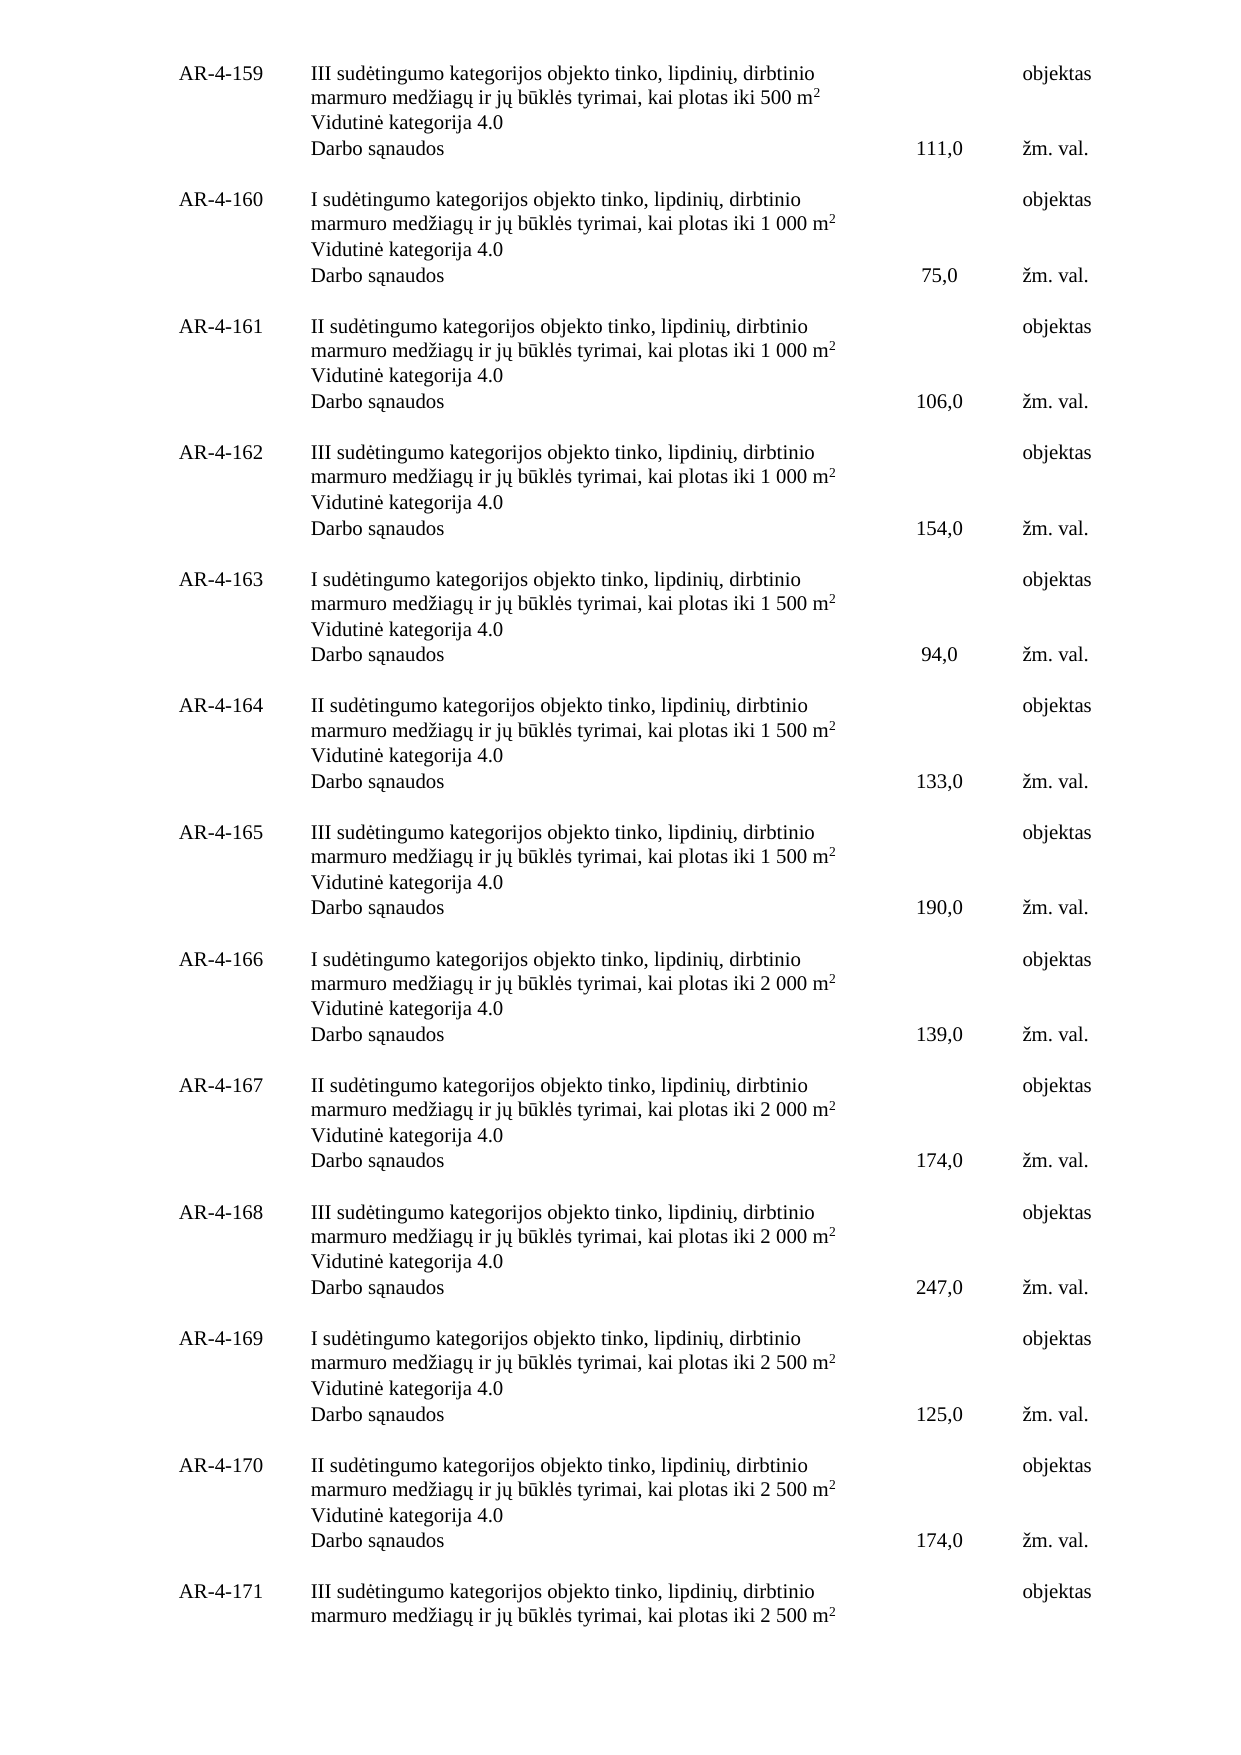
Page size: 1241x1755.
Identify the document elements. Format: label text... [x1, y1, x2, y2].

table_cell [858, 1248, 1021, 1273]
table_cell objektas [1021, 439, 1181, 488]
table_cell [1021, 1121, 1181, 1147]
table_cell 154,0 [858, 514, 1021, 540]
table_cell [309, 1552, 858, 1578]
table_cell Darbo sąnaudos [309, 261, 858, 287]
table_cell objektas [1021, 1198, 1181, 1248]
table_cell Vidutinė kategorija 4.0 [309, 1248, 858, 1273]
table_cell 106,0 [858, 388, 1021, 413]
table_cell objektas [1021, 1325, 1181, 1374]
table_cell [858, 819, 1021, 868]
table_cell Vidutinė kategorija 4.0 [309, 362, 858, 387]
table_cell [1021, 1173, 1181, 1198]
table_cell Vidutinė kategorija 4.0 [309, 1374, 858, 1400]
table_cell [858, 1578, 1021, 1627]
table_cell 174,0 [858, 1527, 1021, 1552]
table_cell 94,0 [858, 641, 1021, 666]
table_cell žm. val. [1021, 1400, 1181, 1426]
table_cell [177, 134, 309, 160]
table_cell [177, 235, 309, 261]
table_cell [858, 793, 1021, 818]
table_cell [177, 514, 309, 540]
table_cell žm. val. [1021, 641, 1181, 666]
table_cell objektas [1021, 819, 1181, 868]
table_cell [858, 109, 1021, 134]
table_cell [858, 1299, 1021, 1325]
table_cell [1021, 666, 1181, 692]
table_cell [177, 1552, 309, 1578]
table_cell [858, 1121, 1021, 1147]
table_cell žm. val. [1021, 134, 1181, 160]
table_cell [858, 439, 1021, 488]
table_cell [858, 868, 1021, 894]
table_cell objektas [1021, 692, 1181, 742]
table_cell [1021, 413, 1181, 439]
table_cell Vidutinė kategorija 4.0 [309, 868, 858, 894]
table_cell [177, 1173, 309, 1198]
table_cell [309, 287, 858, 312]
table_cell Darbo sąnaudos [309, 1020, 858, 1046]
table_cell 75,0 [858, 261, 1021, 287]
table_cell AR-4-161 [177, 312, 309, 362]
table_cell [858, 413, 1021, 439]
table_cell [309, 160, 858, 186]
table_cell [1021, 1299, 1181, 1325]
table_cell AR-4-159 [177, 59, 309, 109]
table_cell AR-4-167 [177, 1072, 309, 1121]
table_cell [177, 1374, 309, 1400]
table_cell AR-4-162 [177, 439, 309, 488]
table_cell [1021, 540, 1181, 565]
table_cell [858, 1501, 1021, 1527]
table_cell I sudėtingumo kategorijos objekto tinko, lipdinių, dirbtinio marmuro medžiagų ir jų būklės tyrimai, kai plotas iki 2 500 m2 [309, 1325, 858, 1374]
table_cell [309, 1173, 858, 1198]
table_cell [177, 1020, 309, 1046]
table_cell III sudėtingumo kategorijos objekto tinko, lipdinių, dirbtinio marmuro medžiagų ir jų būklės tyrimai, kai plotas iki 1 000 m2 [309, 439, 858, 488]
table_cell Vidutinė kategorija 4.0 [309, 1121, 858, 1147]
table_cell [177, 413, 309, 439]
table_cell II sudėtingumo kategorijos objekto tinko, lipdinių, dirbtinio marmuro medžiagų ir jų būklės tyrimai, kai plotas iki 1 000 m2 [309, 312, 858, 362]
table_cell 139,0 [858, 1020, 1021, 1046]
table_cell [177, 641, 309, 666]
table_cell [309, 1299, 858, 1325]
table_cell I sudėtingumo kategorijos objekto tinko, lipdinių, dirbtinio marmuro medžiagų ir jų būklės tyrimai, kai plotas iki 1 000 m2 [309, 186, 858, 235]
table_cell [858, 692, 1021, 742]
table_cell Vidutinė kategorija 4.0 [309, 1501, 858, 1527]
table_cell [177, 109, 309, 134]
table_cell [1021, 793, 1181, 818]
table_cell 125,0 [858, 1400, 1021, 1426]
table_cell [858, 1173, 1021, 1198]
table_cell objektas [1021, 565, 1181, 615]
table_cell [177, 287, 309, 312]
table_cell [177, 767, 309, 793]
table_cell [177, 1426, 309, 1451]
table_cell [858, 59, 1021, 109]
table_cell [858, 1046, 1021, 1072]
table_cell [858, 995, 1021, 1020]
table_cell Vidutinė kategorija 4.0 [309, 109, 858, 134]
table_cell [309, 540, 858, 565]
table_cell [177, 919, 309, 945]
table_cell žm. val. [1021, 1020, 1181, 1046]
table_cell Darbo sąnaudos [309, 1400, 858, 1426]
table_cell [858, 287, 1021, 312]
table_cell [1021, 742, 1181, 767]
table_cell [309, 666, 858, 692]
table_cell [309, 919, 858, 945]
table_cell [177, 388, 309, 413]
table_cell žm. val. [1021, 1527, 1181, 1552]
table_cell [177, 615, 309, 641]
table_cell 111,0 [858, 134, 1021, 160]
table_cell Darbo sąnaudos [309, 514, 858, 540]
table_cell [177, 160, 309, 186]
table_cell [858, 666, 1021, 692]
table_cell [858, 945, 1021, 995]
table_cell [858, 1072, 1021, 1121]
table_cell objektas [1021, 312, 1181, 362]
table_cell žm. val. [1021, 514, 1181, 540]
table_cell III sudėtingumo kategorijos objekto tinko, lipdinių, dirbtinio marmuro medžiagų ir jų būklės tyrimai, kai plotas iki 2 000 m2 [309, 1198, 858, 1248]
table_cell [858, 742, 1021, 767]
table_cell [177, 261, 309, 287]
table_cell objektas [1021, 1072, 1181, 1121]
table_cell objektas [1021, 1451, 1181, 1501]
table_cell [858, 362, 1021, 387]
table_cell [177, 1400, 309, 1426]
table_cell [1021, 109, 1181, 134]
table_cell [1021, 1501, 1181, 1527]
table_cell žm. val. [1021, 1274, 1181, 1299]
table_cell [858, 1198, 1021, 1248]
table_cell [858, 540, 1021, 565]
table_cell [858, 1325, 1021, 1374]
table_cell [1021, 1426, 1181, 1451]
table_cell 133,0 [858, 767, 1021, 793]
table_cell Vidutinė kategorija 4.0 [309, 742, 858, 767]
table_cell [1021, 1248, 1181, 1273]
table_cell Vidutinė kategorija 4.0 [309, 235, 858, 261]
table_cell [858, 565, 1021, 615]
table_cell Vidutinė kategorija 4.0 [309, 489, 858, 514]
table_cell III sudėtingumo kategorijos objekto tinko, lipdinių, dirbtinio marmuro medžiagų ir jų būklės tyrimai, kai plotas iki 1 500 m2 [309, 819, 858, 868]
table_cell [309, 1046, 858, 1072]
table_cell [1021, 362, 1181, 387]
table_cell AR-4-171 [177, 1578, 309, 1627]
table_cell [177, 742, 309, 767]
table_cell [858, 489, 1021, 514]
table_cell Darbo sąnaudos [309, 894, 858, 919]
table_cell [1021, 235, 1181, 261]
table_cell [1021, 919, 1181, 945]
table_cell [1021, 1552, 1181, 1578]
table_cell [1021, 489, 1181, 514]
table_cell [177, 1501, 309, 1527]
table_cell [177, 666, 309, 692]
table_cell Darbo sąnaudos [309, 134, 858, 160]
table_cell [858, 1451, 1021, 1501]
table_cell 247,0 [858, 1274, 1021, 1299]
table_cell II sudėtingumo kategorijos objekto tinko, lipdinių, dirbtinio marmuro medžiagų ir jų būklės tyrimai, kai plotas iki 2 000 m2 [309, 1072, 858, 1121]
table_cell Darbo sąnaudos [309, 1147, 858, 1172]
table_cell AR-4-166 [177, 945, 309, 995]
table_cell 174,0 [858, 1147, 1021, 1172]
table_cell objektas [1021, 59, 1181, 109]
table_cell [1021, 1046, 1181, 1072]
table_cell [309, 413, 858, 439]
table_cell [177, 868, 309, 894]
table_cell [858, 160, 1021, 186]
table_cell [177, 995, 309, 1020]
table_cell [1021, 615, 1181, 641]
table_cell I sudėtingumo kategorijos objekto tinko, lipdinių, dirbtinio marmuro medžiagų ir jų būklės tyrimai, kai plotas iki 2 000 m2 [309, 945, 858, 995]
table_cell objektas [1021, 186, 1181, 235]
table_cell [177, 1046, 309, 1072]
table_cell objektas [1021, 1578, 1181, 1627]
table_cell AR-4-165 [177, 819, 309, 868]
table_cell žm. val. [1021, 1147, 1181, 1172]
table_cell Darbo sąnaudos [309, 388, 858, 413]
table_cell [177, 1147, 309, 1172]
table_cell [177, 489, 309, 514]
table_cell [858, 1374, 1021, 1400]
table_cell objektas [1021, 945, 1181, 995]
table_cell [177, 1248, 309, 1273]
table_cell II sudėtingumo kategorijos objekto tinko, lipdinių, dirbtinio marmuro medžiagų ir jų būklės tyrimai, kai plotas iki 1 500 m2 [309, 692, 858, 742]
table_cell [177, 1274, 309, 1299]
table_cell Vidutinė kategorija 4.0 [309, 995, 858, 1020]
table_cell AR-4-164 [177, 692, 309, 742]
table_cell [858, 1426, 1021, 1451]
table_cell [1021, 995, 1181, 1020]
table_cell [1021, 868, 1181, 894]
table_cell Darbo sąnaudos [309, 641, 858, 666]
table_cell [858, 919, 1021, 945]
table_cell Darbo sąnaudos [309, 1527, 858, 1552]
table_cell [177, 540, 309, 565]
table_cell [858, 312, 1021, 362]
table_cell Darbo sąnaudos [309, 767, 858, 793]
table_cell [177, 1299, 309, 1325]
table_cell III sudėtingumo kategorijos objekto tinko, lipdinių, dirbtinio marmuro medžiagų ir jų būklės tyrimai, kai plotas iki 500 m2 [309, 59, 858, 109]
table_cell [858, 615, 1021, 641]
table_cell [309, 793, 858, 818]
table_cell [177, 894, 309, 919]
table_cell AR-4-160 [177, 186, 309, 235]
table_cell AR-4-168 [177, 1198, 309, 1248]
table_cell II sudėtingumo kategorijos objekto tinko, lipdinių, dirbtinio marmuro medžiagų ir jų būklės tyrimai, kai plotas iki 2 500 m2 [309, 1451, 858, 1501]
table_cell III sudėtingumo kategorijos objekto tinko, lipdinių, dirbtinio marmuro medžiagų ir jų būklės tyrimai, kai plotas iki 2 500 m2 [309, 1578, 858, 1627]
table_cell [1021, 1374, 1181, 1400]
table_cell 190,0 [858, 894, 1021, 919]
table_cell [858, 186, 1021, 235]
table_cell žm. val. [1021, 894, 1181, 919]
table_cell AR-4-170 [177, 1451, 309, 1501]
table_cell žm. val. [1021, 388, 1181, 413]
table_cell I sudėtingumo kategorijos objekto tinko, lipdinių, dirbtinio marmuro medžiagų ir jų būklės tyrimai, kai plotas iki 1 500 m2 [309, 565, 858, 615]
table_cell [177, 362, 309, 387]
table_cell [858, 1552, 1021, 1578]
table_cell [309, 1426, 858, 1451]
table_cell [1021, 160, 1181, 186]
table_cell žm. val. [1021, 767, 1181, 793]
table_cell [177, 793, 309, 818]
table_cell [177, 1527, 309, 1552]
table_cell AR-4-163 [177, 565, 309, 615]
table_cell [177, 1121, 309, 1147]
table_cell [1021, 287, 1181, 312]
table_cell žm. val. [1021, 261, 1181, 287]
table_cell AR-4-169 [177, 1325, 309, 1374]
table_cell Vidutinė kategorija 4.0 [309, 615, 858, 641]
table_cell [858, 235, 1021, 261]
table_cell Darbo sąnaudos [309, 1274, 858, 1299]
